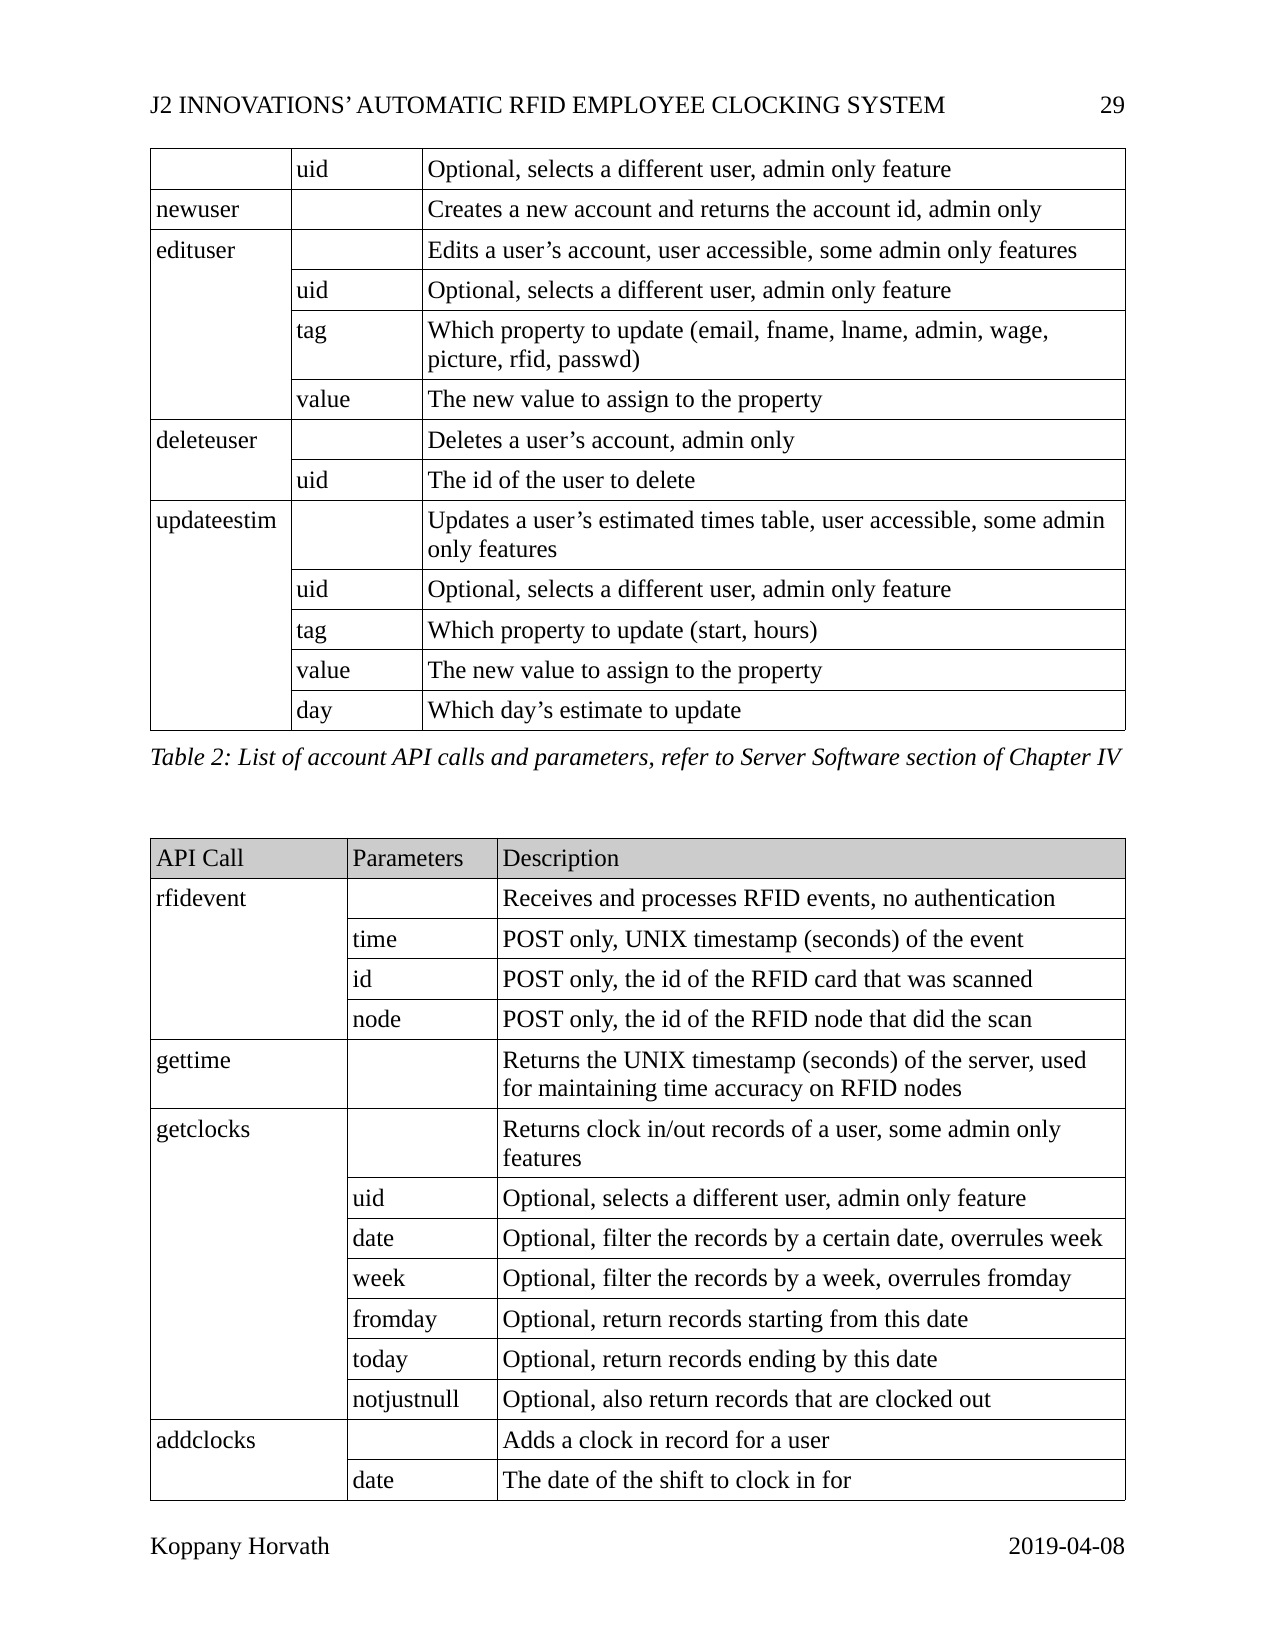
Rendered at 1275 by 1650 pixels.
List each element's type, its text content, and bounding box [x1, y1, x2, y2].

table_cell Optional, also return records that are clocked out [498, 1380, 1125, 1419]
table_cell Optional, selects a different user, admin only feature [423, 149, 1125, 188]
table_cell Receives and processes RFID events, no authentication [498, 879, 1125, 918]
table_cell Optional, return records ending by this date [498, 1339, 1125, 1379]
table_cell deleteuser [151, 420, 291, 499]
table_cell value [292, 650, 422, 689]
table_cell uid [292, 460, 422, 499]
table_cell id [348, 959, 497, 999]
table_cell [348, 1109, 497, 1177]
table_cell Deletes a user’s account, admin only [423, 420, 1125, 459]
table_cell node [348, 1000, 497, 1039]
table_cell updateestim [151, 501, 291, 730]
table_cell Adds a clock in record for a user [498, 1420, 1125, 1459]
table_cell Which property to update (email, fname, lname, admin, wage, picture, rfid, passwd) [423, 311, 1125, 378]
table_cell Edits a user’s account, user accessible, some admin only features [423, 230, 1125, 269]
table_cell value [292, 380, 422, 419]
table_cell today [348, 1339, 497, 1379]
table_cell time [348, 919, 497, 958]
table_cell Which property to update (start, hours) [423, 610, 1125, 649]
table_cell Returns the UNIX timestamp (seconds) of the server, used for maintaining time accuracy on RFID nodes [498, 1040, 1125, 1108]
table_cell edituser [151, 230, 291, 419]
table_cell The date of the shift to clock in for [498, 1460, 1125, 1499]
table_cell Optional, selects a different user, admin only feature [423, 270, 1125, 309]
table_cell [292, 420, 422, 459]
table_cell The new value to assign to the property [423, 650, 1125, 689]
table_cell [348, 1420, 497, 1459]
table_cell fromday [348, 1299, 497, 1338]
table_cell POST only, the id of the RFID card that was scanned [498, 959, 1125, 999]
table_cell notjustnull [348, 1380, 497, 1419]
table_cell Optional, filter the records by a certain date, overrules week [498, 1219, 1125, 1258]
table_cell uid [292, 570, 422, 609]
table_header Parameters [348, 839, 497, 878]
table_cell tag [292, 311, 422, 378]
table_cell [348, 879, 497, 918]
text Table 2: List of account API calls and parameters, refer to Server Software section of Chapter IV [150, 742, 1125, 771]
table_cell gettime [151, 1040, 347, 1108]
table_cell Optional, selects a different user, admin only feature [423, 570, 1125, 609]
table_cell Optional, return records starting from this date [498, 1299, 1125, 1338]
table_cell [151, 149, 291, 188]
table_cell Optional, filter the records by a week, overrules fromday [498, 1259, 1125, 1298]
table_cell [292, 190, 422, 229]
table_cell uid [292, 149, 422, 188]
table_cell tag [292, 610, 422, 649]
table_cell week [348, 1259, 497, 1298]
table_cell Creates a new account and returns the account id, admin only [423, 190, 1125, 229]
table_cell The id of the user to delete [423, 460, 1125, 499]
table_cell rfidevent [151, 879, 347, 1039]
table_header API Call [151, 839, 347, 878]
table_cell uid [292, 270, 422, 309]
table_cell date [348, 1460, 497, 1499]
table_cell Returns clock in/out records of a user, some admin only features [498, 1109, 1125, 1177]
table_cell Optional, selects a different user, admin only feature [498, 1178, 1125, 1217]
table_cell Which day’s estimate to update [423, 691, 1125, 730]
table_cell The new value to assign to the property [423, 380, 1125, 419]
table_cell Updates a user’s estimated times table, user accessible, some admin only features [423, 501, 1125, 568]
table_cell getclocks [151, 1109, 347, 1419]
table_cell newuser [151, 190, 291, 229]
table_cell addclocks [151, 1420, 347, 1499]
table_cell POST only, UNIX timestamp (seconds) of the event [498, 919, 1125, 958]
table_cell date [348, 1219, 497, 1258]
table_header Description [498, 839, 1125, 878]
table_cell uid [348, 1178, 497, 1217]
table_cell [292, 501, 422, 568]
table_cell [292, 230, 422, 269]
table_cell POST only, the id of the RFID node that did the scan [498, 1000, 1125, 1039]
table_cell day [292, 691, 422, 730]
table_cell [348, 1040, 497, 1108]
